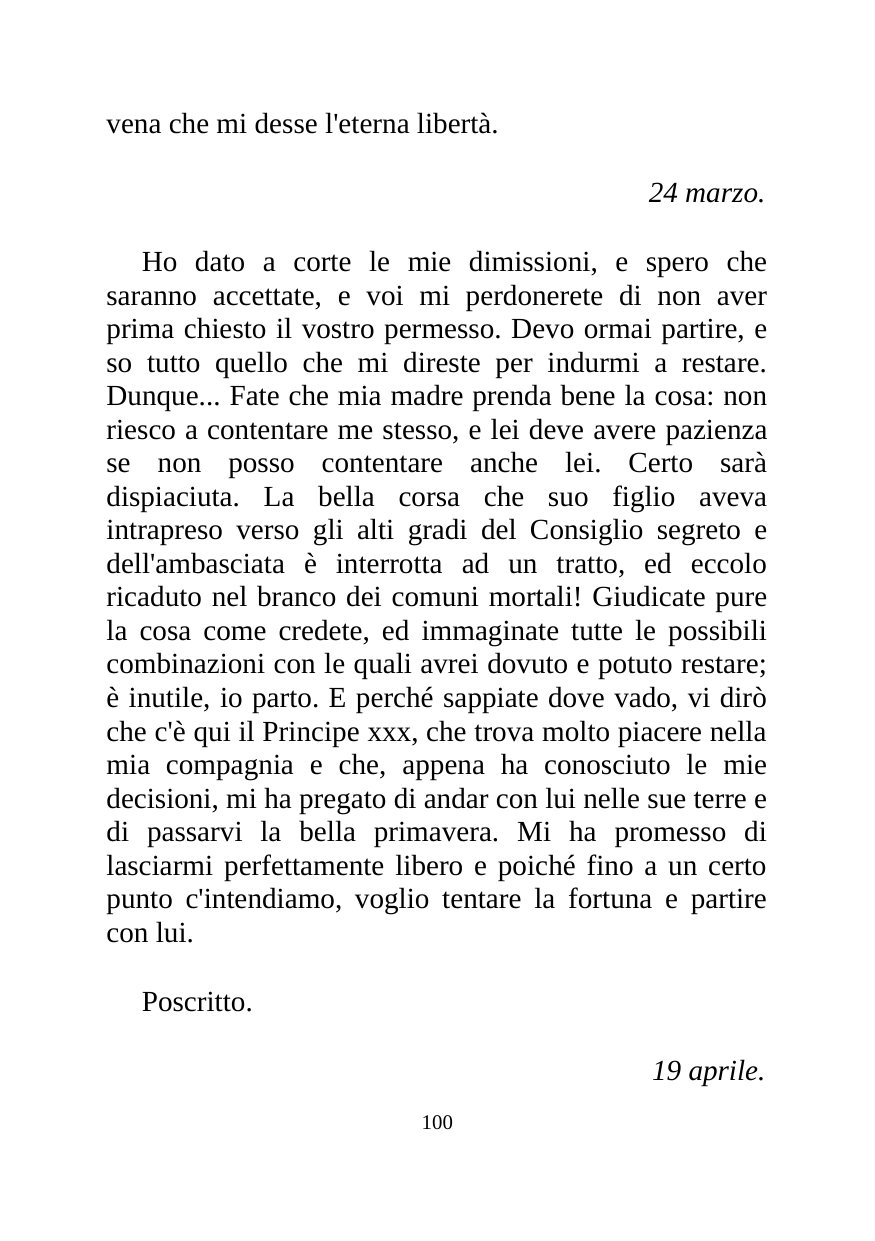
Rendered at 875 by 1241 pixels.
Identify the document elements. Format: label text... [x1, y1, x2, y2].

text 19 aprile. [106, 1053, 768, 1086]
text Poscritto. [106, 984, 768, 1017]
text Ho dato a corte le mie dimissioni, e spero che saranno accettate, e voi mi perdonerete di non aver prima chiesto il vostro permesso. Devo ormai partire, e so tutto quello che mi direste per indurmi a restare. Dunque... Fate che mia madre prenda bene la cosa: non riesco a contentare me stesso, e lei deve avere pazienza se non posso contentare anche lei. Certo sarà dispiaciuta. La bella corsa che suo figlio aveva intrapreso verso gli alti gradi del Consiglio segreto e dell'ambasciata è interrotta ad un tratto, ed eccolo ricaduto nel branco dei comuni mortali! Giudicate pure la cosa come credete, ed immaginate tutte le possibili combinazioni con le quali avrei dovuto e potuto restare; è inutile, io parto. E perché sappiate dove vado, vi dirò che c'è qui il Principe xxx, che trova molto piacere nella mia compagnia e che, appena ha conosciuto le mie decisioni, mi ha pregato di andar con lui nelle sue terre e di passarvi la bella primavera. Mi ha promesso di lasciarmi perfettamente libero e poiché fino a un certo punto c'intendiamo, voglio tentare la fortuna e partire con lui. [106, 244, 768, 948]
text 24 marzo. [106, 175, 768, 209]
text vena che mi desse l'eterna libertà. [106, 106, 768, 140]
